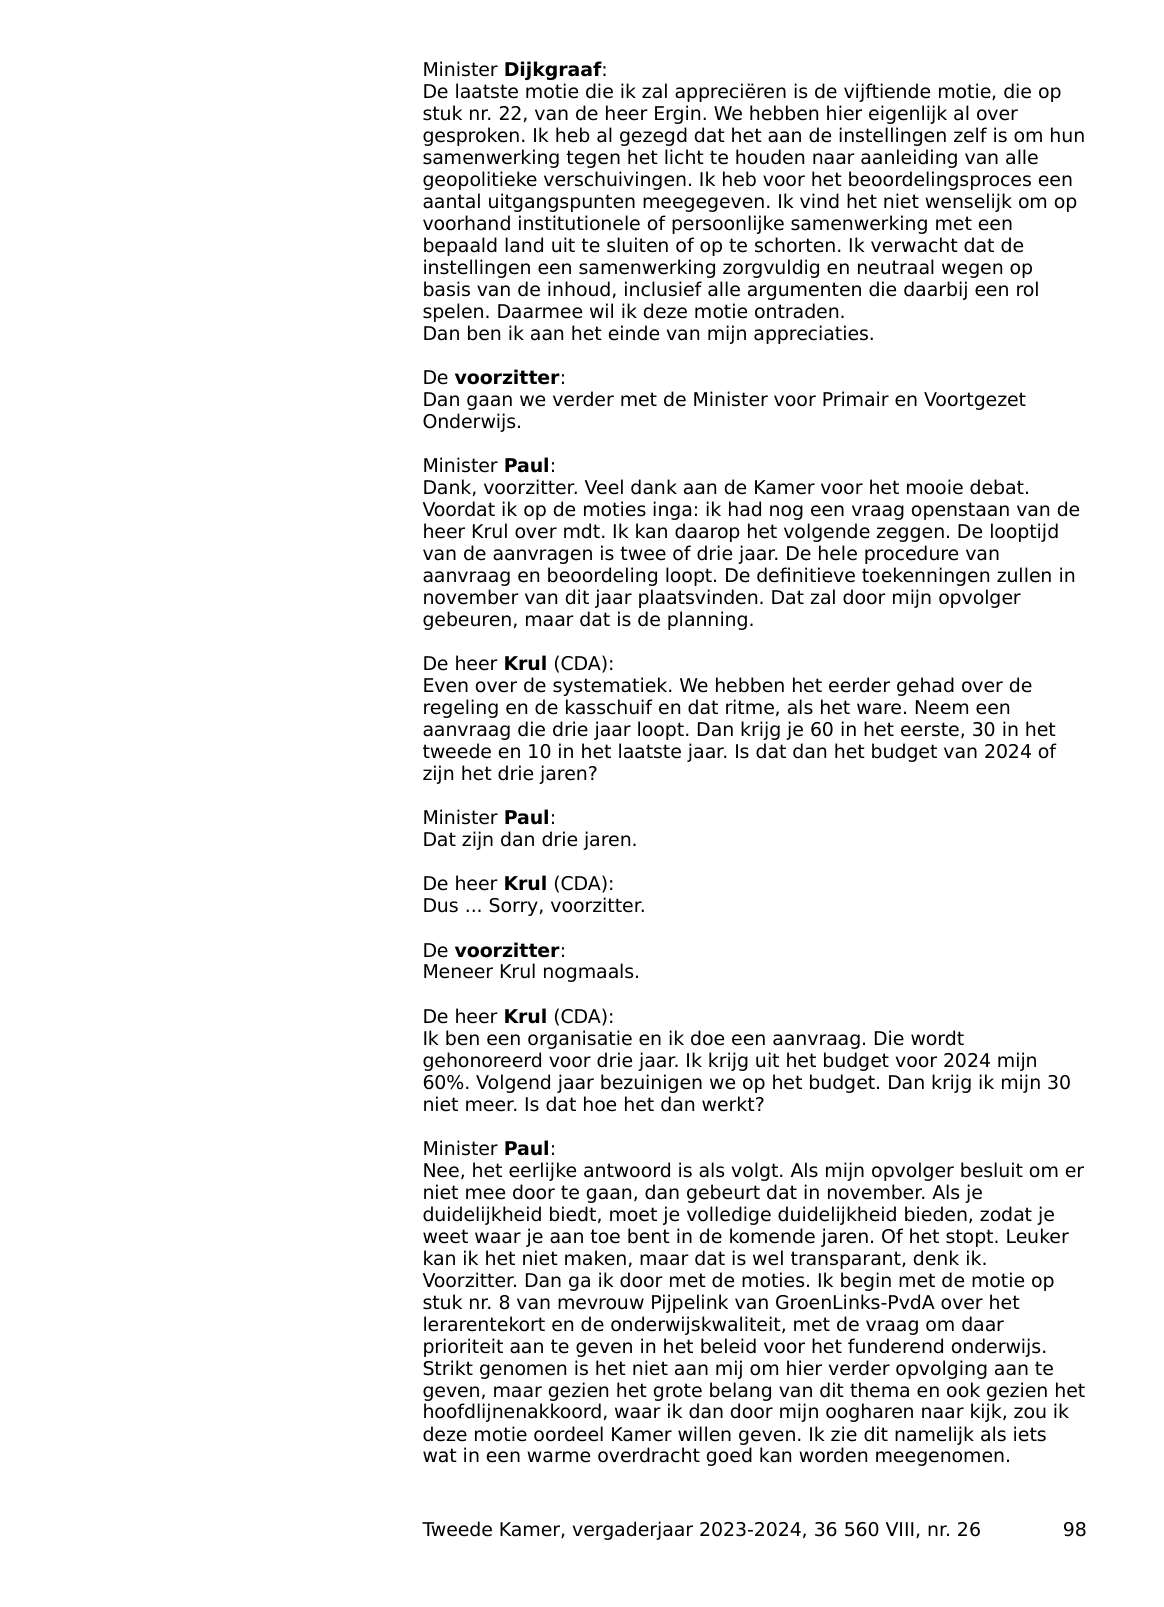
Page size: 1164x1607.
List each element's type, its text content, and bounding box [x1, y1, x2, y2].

text Dus ... Sorry, voorzitter. [422, 895, 1087, 917]
text Voorzitter. Dan ga ik door met de moties. Ik begin met de motie op stuk nr. 8 van mevrouw Pijpelink van GroenLinks-PvdA over het lerarentekort en de onderwijskwaliteit, met de vraag om daar prioriteit aan te geven in het beleid voor het funderend onderwijs. Strikt genomen is het niet aan mij om hier verder opvolging aan te geven, maar gezien het grote belang van dit thema en ook gezien het hoofdlijnenakkoord, waar ik dan door mijn oogharen naar kijk, zou ik deze motie oordeel Kamer willen geven. Ik zie dit namelijk als iets wat in een warme overdracht goed kan worden meegenomen. [422, 1269, 1087, 1467]
text Nee, het eerlijke antwoord is als volgt. Als mijn opvolger besluit om er niet mee door te gaan, dan gebeurt dat in november. Als je duidelijkheid biedt, moet je volledige duidelijkheid bieden, zodat je weet waar je aan toe bent in de komende jaren. Of het stopt. Leuker kan ik het niet maken, maar dat is wel transparant, denk ik. [422, 1160, 1087, 1269]
text De heer Krul (CDA): [422, 873, 1087, 895]
text Minister Paul: [422, 807, 1087, 829]
text Ik ben een organisatie en ik doe een aanvraag. Die wordt gehonoreerd voor drie jaar. Ik krijg uit het budget voor 2024 mijn 60%. Volgend jaar bezuinigen we op het budget. Dan krijg ik mijn 30 niet meer. Is dat hoe het dan werkt? [422, 1028, 1087, 1116]
text Even over de systematiek. We hebben het eerder gehad over de regeling en de kasschuif en dat ritme, als het ware. Neem een aanvraag die drie jaar loopt. Dan krijg je 60 in het eerste, 30 in het tweede en 10 in het laatste jaar. Is dat dan het budget van 2024 of zijn het drie jaren? [422, 675, 1087, 785]
text De heer Krul (CDA): [422, 653, 1087, 675]
text De heer Krul (CDA): [422, 1006, 1087, 1028]
text Dan gaan we verder met de Minister voor Primair en Voortgezet Onderwijs. [422, 389, 1087, 433]
text De voorzitter: [422, 939, 1087, 961]
text Meneer Krul nogmaals. [422, 961, 1087, 983]
text Dat zijn dan drie jaren. [422, 829, 1087, 851]
text Dank, voorzitter. Veel dank aan de Kamer voor het mooie debat. Voordat ik op de moties inga: ik had nog een vraag openstaan van de heer Krul over mdt. Ik kan daarop het volgende zeggen. De looptijd van de aanvragen is twee of drie jaar. De hele procedure van aanvraag en beoordeling loopt. De definitieve toekenningen zullen in november van dit jaar plaatsvinden. Dat zal door mijn opvolger gebeuren, maar dat is de planning. [422, 477, 1087, 631]
text Minister Dijkgraaf: [422, 59, 1087, 81]
text Dan ben ik aan het einde van mijn appreciaties. [422, 323, 1087, 345]
text De laatste motie die ik zal appreciëren is de vijftiende motie, die op stuk nr. 22, van de heer Ergin. We hebben hier eigenlijk al over gesproken. Ik heb al gezegd dat het aan de instellingen zelf is om hun samenwerking tegen het licht te houden naar aanleiding van alle geopolitieke verschuivingen. Ik heb voor het beoordelingsproces een aantal uitgangspunten meegegeven. Ik vind het niet wenselijk om op voorhand institutionele of persoonlijke samenwerking met een bepaald land uit te sluiten of op te schorten. Ik verwacht dat de instellingen een samenwerking zorgvuldig en neutraal wegen op basis van de inhoud, inclusief alle argumenten die daarbij een rol spelen. Daarmee wil ik deze motie ontraden. [422, 81, 1087, 323]
text De voorzitter: [422, 367, 1087, 389]
text Minister Paul: [422, 455, 1087, 477]
text Minister Paul: [422, 1138, 1087, 1160]
